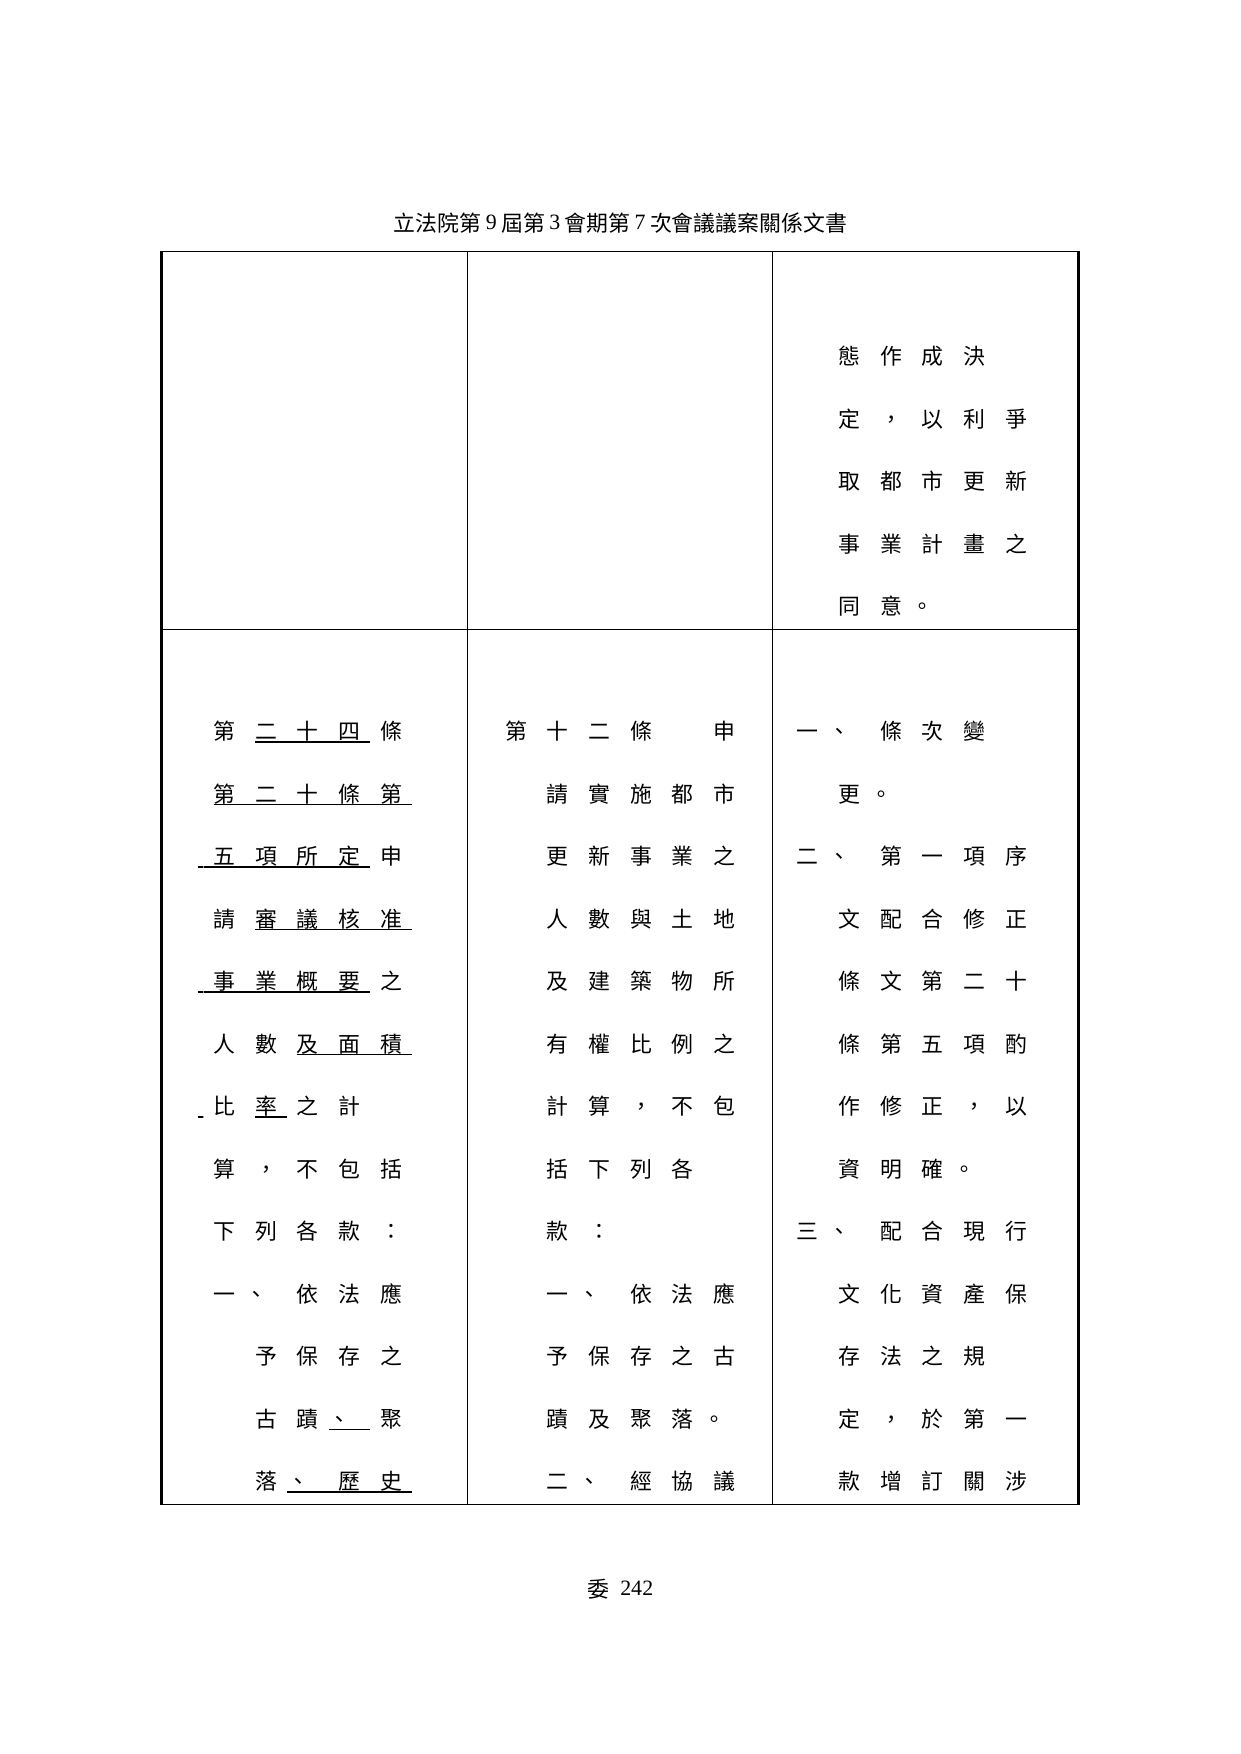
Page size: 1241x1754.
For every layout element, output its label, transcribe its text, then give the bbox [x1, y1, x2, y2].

table_cell 第十二條 申請實施都市更新事業之人數與土地及建築物所有權比例之計算，不包括下列各款： 一、依法應予保存之古蹟及聚落。 二、經協議 [468, 630, 772, 1504]
table_cell 第二十四條 第二十條第五項所定申請審議核准事業概要之人數及面積比率之計算，不包括下列各款： 一、依法應予保存之古蹟、聚落、歷史 [163, 630, 467, 1504]
table_cell [163, 252, 467, 629]
table_cell 一、條次變更。 二、第一項序文配合修正條文第二十條第五項酌作修正，以資明確。 三、配合現行文化資產保存法之規定，於第一款增訂關涉 [773, 630, 1077, 1504]
table_cell 態作成決定，以利爭取都市更新事業計畫之同意。 [773, 252, 1077, 629]
table_cell [468, 252, 772, 629]
